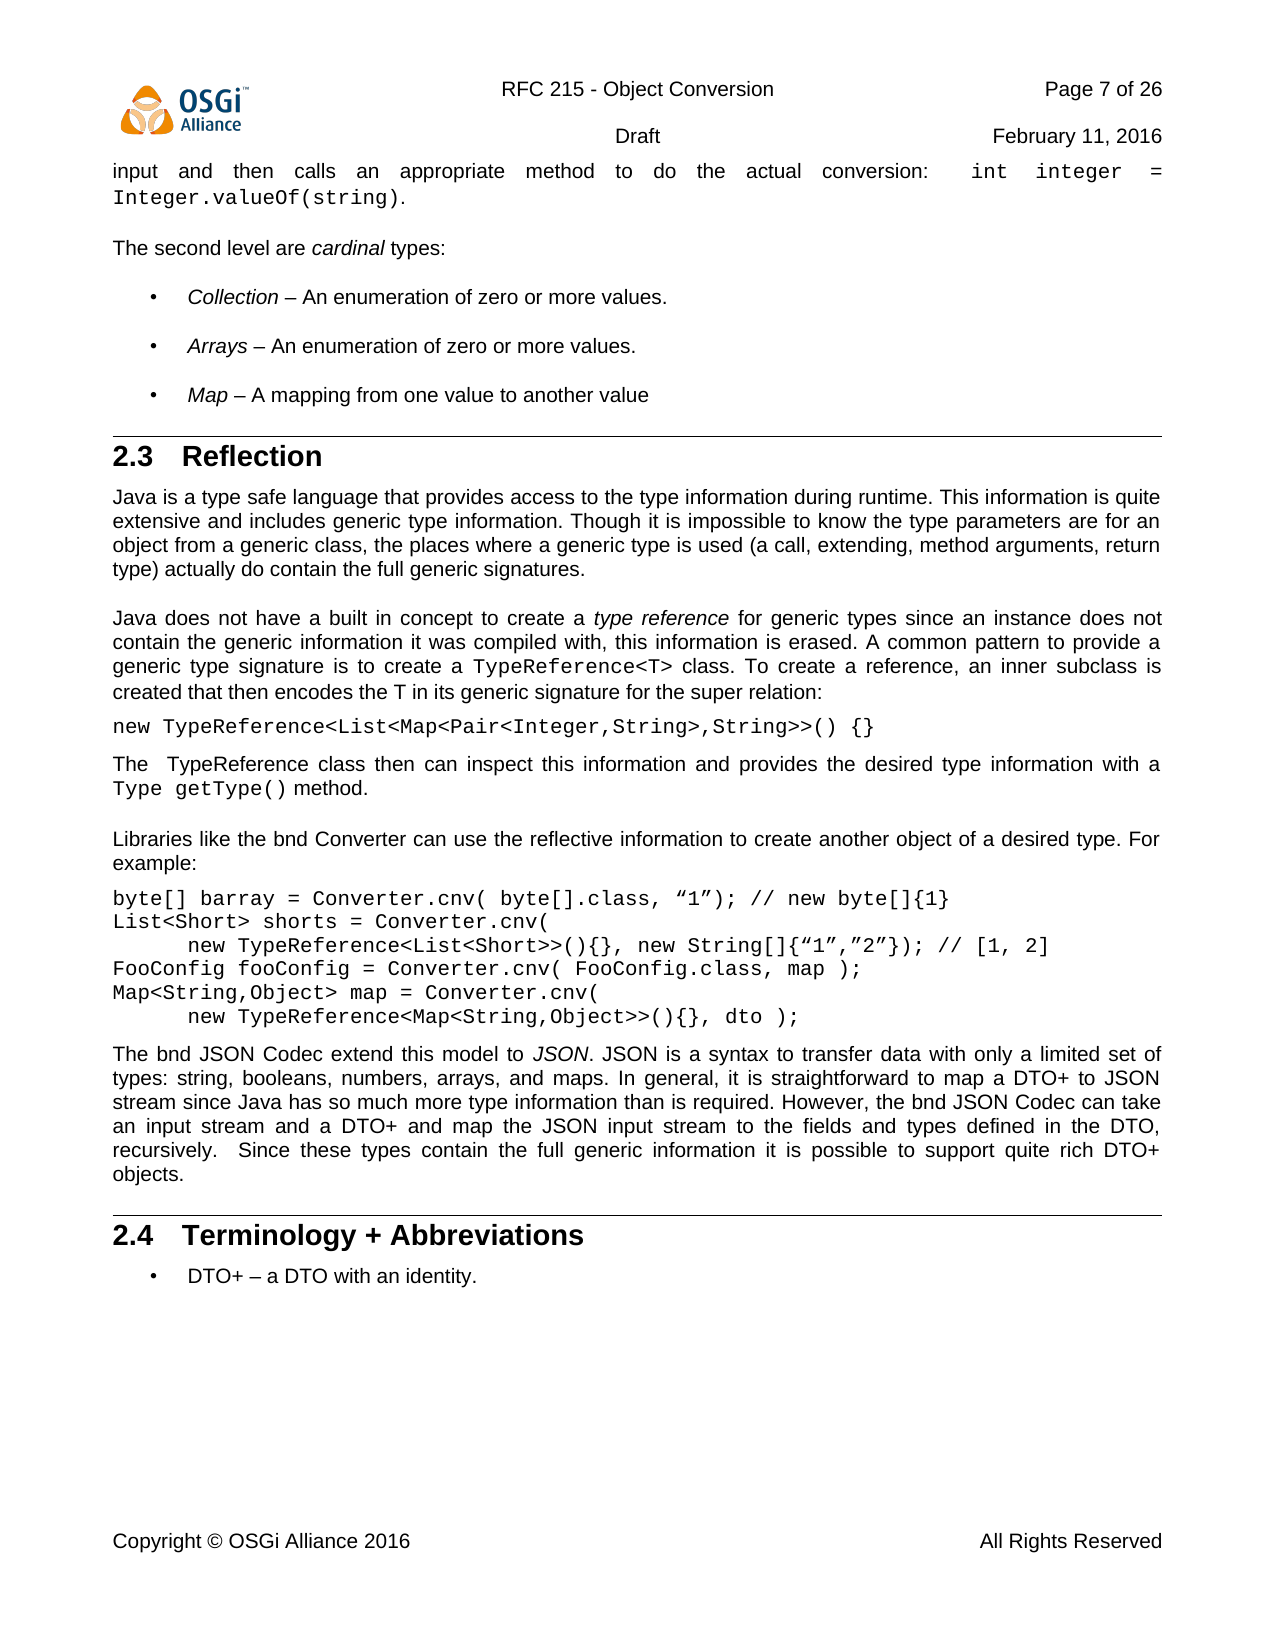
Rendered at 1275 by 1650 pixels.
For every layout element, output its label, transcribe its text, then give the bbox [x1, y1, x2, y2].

text new TypeReference<List<Map<Pair<Integer,String>,String>>() {} [112, 716, 1162, 740]
subtitle Terminology + Abbreviations [112, 1216, 1162, 1251]
list Collection – An enumeration of zero or more values. [150, 284, 1162, 309]
text Java does not have a built in concept to create a type reference for generic types since an instance does not contain the generic information it was compiled with, this information is erased. A common pattern to provide a generic type signature is to create a TypeReference<T> class. To create a reference, an inner subclass is created that then encodes the T in its generic signature for the super relation: [112, 606, 1162, 704]
subtitle Reflection [112, 437, 1162, 473]
text List<Short> shorts = Converter.cnv( [112, 911, 1162, 935]
text FooConfig fooConfig = Converter.cnv( FooConfig.class, map ); [112, 958, 1162, 982]
text The second level are cardinal types: [112, 236, 1162, 259]
list DTO+ – a DTO with an identity. [150, 1264, 1162, 1288]
list Map – A mapping from one value to another value [150, 383, 1162, 407]
text Java is a type safe language that provides access to the type information during runtime. This information is quite extensive and includes generic type information. Though it is impossible to know the type parameters are for an object from a generic class, the places where a generic type is used (a call, extending, method arguments, return type) actually do contain the full generic signatures. [112, 485, 1162, 581]
text The bnd JSON Codec extend this model to JSON. JSON is a syntax to transfer data with only a limited set of types: string, booleans, numbers, arrays, and maps. In general, it is straightforward to map a DTO+ to JSON stream since Java has so much more type information than is required. However, the bnd JSON Codec can take an input stream and a DTO+ and map the JSON input stream to the fields and types defined in the DTO, recursively. Since these types contain the full generic information it is possible to support quite rich DTO+ objects. [112, 1042, 1162, 1186]
picture [113, 78, 257, 142]
text The TypeReference class then can inspect this information and provides the desired type information with a Type getType() method. [112, 752, 1162, 802]
text Libraries like the bnd Converter can use the reflective information to create another object of a desired type. For example: [112, 827, 1162, 875]
text input and then calls an appropriate method to do the actual conversion: int integer = Integer.valueOf(string). [112, 159, 1162, 211]
text new TypeReference<Map<String,Object>>(){}, dto ); [112, 1006, 1162, 1029]
text Map<String,Object> map = Converter.cnv( [112, 982, 1162, 1006]
text new TypeReference<List<Short>>(){}, new String[]{“1”,”2”}); // [1, 2] [112, 935, 1162, 958]
list Arrays – An enumeration of zero or more values. [150, 334, 1162, 358]
text byte[] barray = Converter.cnv( byte[].class, “1”); // new byte[]{1} [112, 887, 1162, 911]
